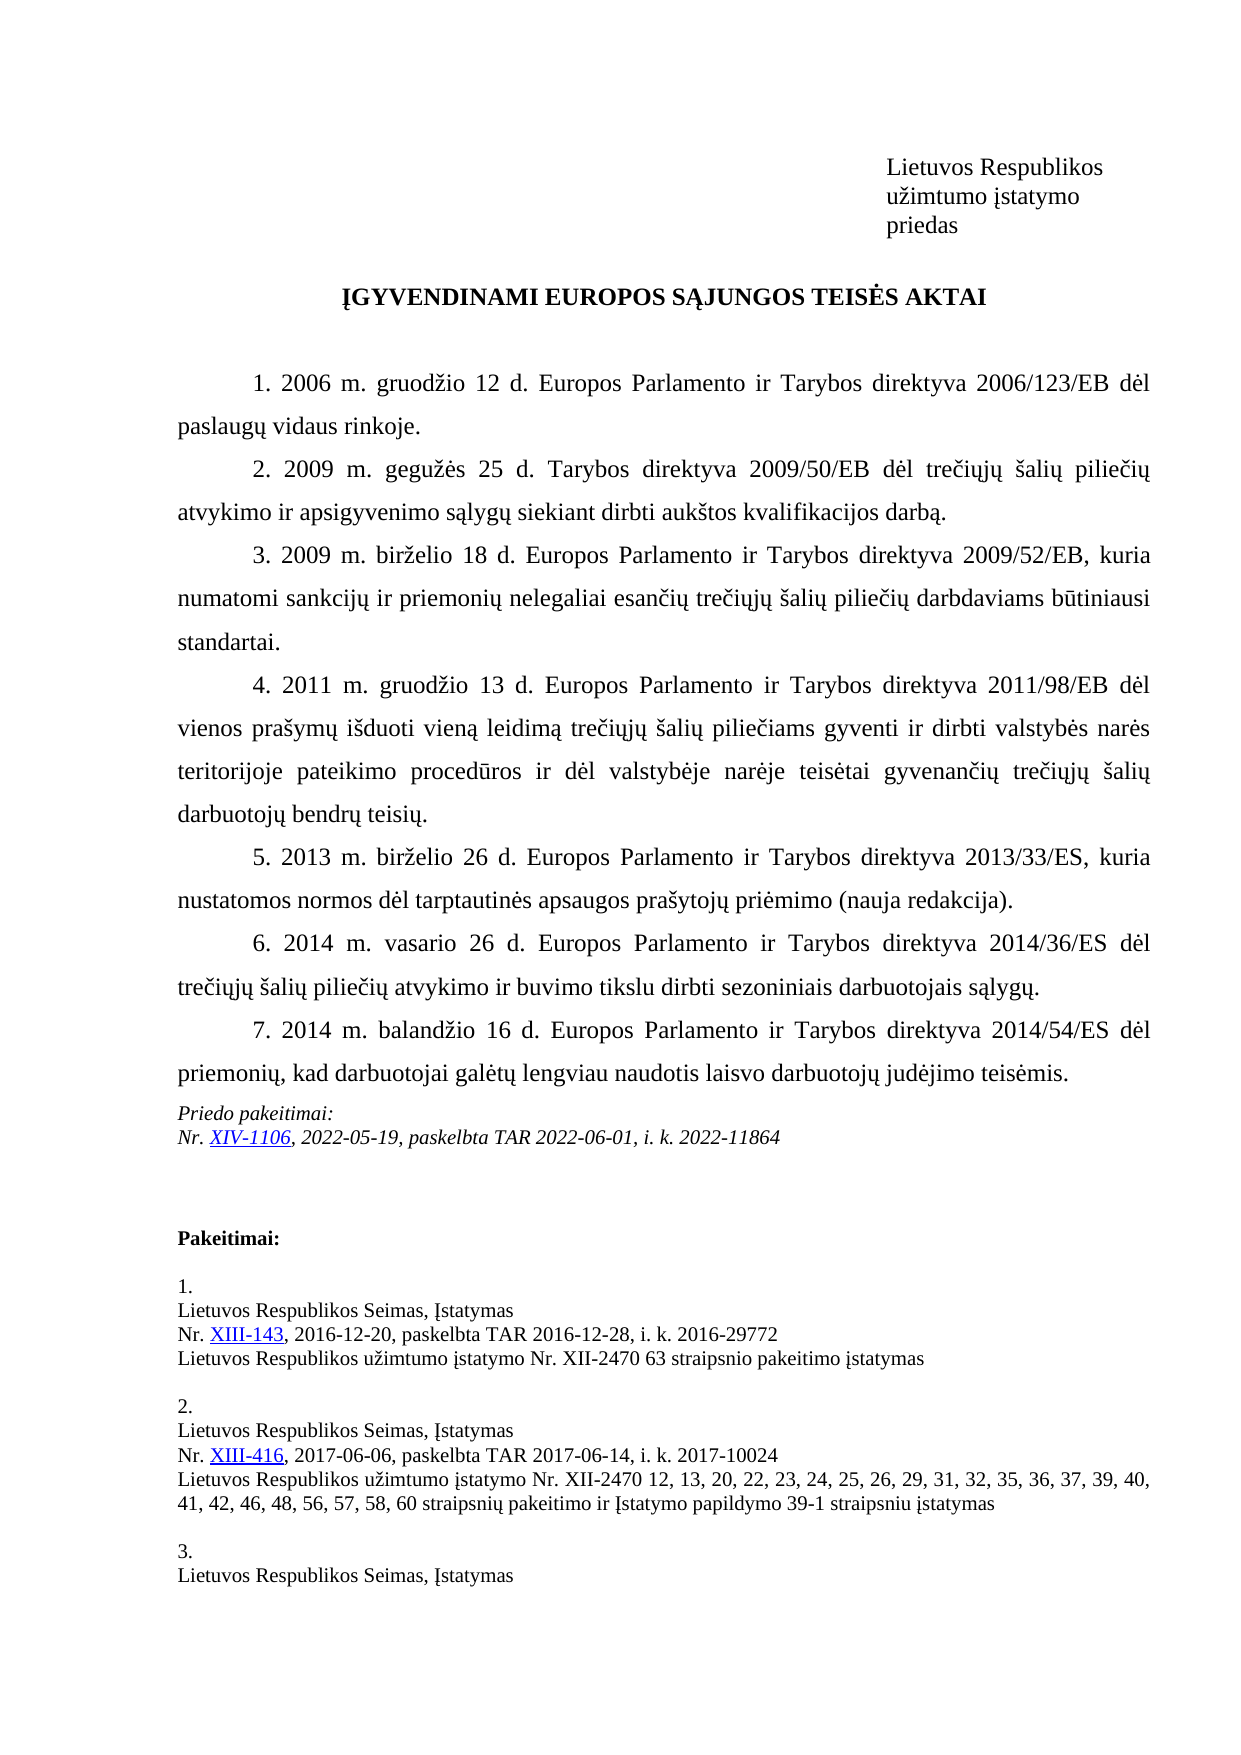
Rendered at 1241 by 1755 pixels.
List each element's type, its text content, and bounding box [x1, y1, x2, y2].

text Lietuvos Respublikos Seimas, Įstatymas [177, 1298, 1152, 1322]
text 3. 2009 m. birželio 18 d. Europos Parlamento ir Tarybos direktyva 2009/52/EB, kuria numatomi sankcijų ir priemonių nelegaliai esančių trečiųjų šalių piliečių darbdaviams būtiniausi standartai. [177, 540, 1152, 655]
text 2. 2009 m. gegužės 25 d. Tarybos direktyva 2009/50/EB dėl trečiųjų šalių piliečių atvykimo ir apsigyvenimo sąlygų siekiant dirbti aukštos kvalifikacijos darbą. [177, 454, 1152, 526]
text užimtumo įstatymo [177, 181, 1152, 210]
text Lietuvos Respublikos užimtumo įstatymo Nr. XII-2470 63 straipsnio pakeitimo įstatymas [177, 1346, 1152, 1370]
text 7. 2014 m. balandžio 16 d. Europos Parlamento ir Tarybos direktyva 2014/54/ES dėl priemonių, kad darbuotojai galėtų lengviau naudotis laisvo darbuotojų judėjimo teisėmis. [177, 1015, 1152, 1087]
text Priedo pakeitimai: [177, 1101, 1152, 1125]
text Nr. XIV-1106, 2022-05-19, paskelbta TAR 2022-06-01, i. k. 2022-11864 [177, 1125, 1152, 1149]
text 6. 2014 m. vasario 26 d. Europos Parlamento ir Tarybos direktyva 2014/36/ES dėl trečiųjų šalių piliečių atvykimo ir buvimo tikslu dirbti sezoniniais darbuotojais sąlygų. [177, 928, 1152, 1000]
text priedas [177, 210, 1152, 238]
text 2. [177, 1394, 1152, 1418]
text Lietuvos Respublikos užimtumo įstatymo Nr. XII-2470 12, 13, 20, 22, 23, 24, 25, 26, 29, 31, 32, 35, 36, 37, 39, 40, 41, 42, 46, 48, 56, 57, 58, 60 straipsnių pakeitimo ir Įstatymo papildymo 39-1 straipsniu įstatymas [177, 1467, 1152, 1515]
text Pakeitimai: [177, 1226, 1152, 1250]
text 1. 2006 m. gruodžio 12 d. Europos Parlamento ir Tarybos direktyva 2006/123/EB dėl paslaugų vidaus rinkoje. [177, 368, 1152, 440]
text Lietuvos Respublikos Seimas, Įstatymas [177, 1563, 1152, 1587]
text 5. 2013 m. birželio 26 d. Europos Parlamento ir Tarybos direktyva 2013/33/ES, kuria nustatomos normos dėl tarptautinės apsaugos prašytojų priėmimo (nauja redakcija). [177, 842, 1152, 914]
text 4. 2011 m. gruodžio 13 d. Europos Parlamento ir Tarybos direktyva 2011/98/EB dėl vienos prašymų išduoti vieną leidimą trečiųjų šalių piliečiams gyventi ir dirbti valstybės narės teritorijoje pateikimo procedūros ir dėl valstybėje narėje teisėtai gyvenančių trečiųjų šalių darbuotojų bendrų teisių. [177, 670, 1152, 828]
text Lietuvos Respublikos [177, 152, 1152, 181]
text 3. [177, 1539, 1152, 1563]
text Lietuvos Respublikos Seimas, Įstatymas [177, 1418, 1152, 1442]
text ĮGYVENDINAMI EUROPOS SĄJUNGOS TEISĖS AKTAI [177, 282, 1152, 310]
text Nr. XIII-143, 2016-12-20, paskelbta TAR 2016-12-28, i. k. 2016-29772 [177, 1322, 1152, 1346]
text Nr. XIII-416, 2017-06-06, paskelbta TAR 2017-06-14, i. k. 2017-10024 [177, 1442, 1152, 1467]
text 1. [177, 1274, 1152, 1298]
